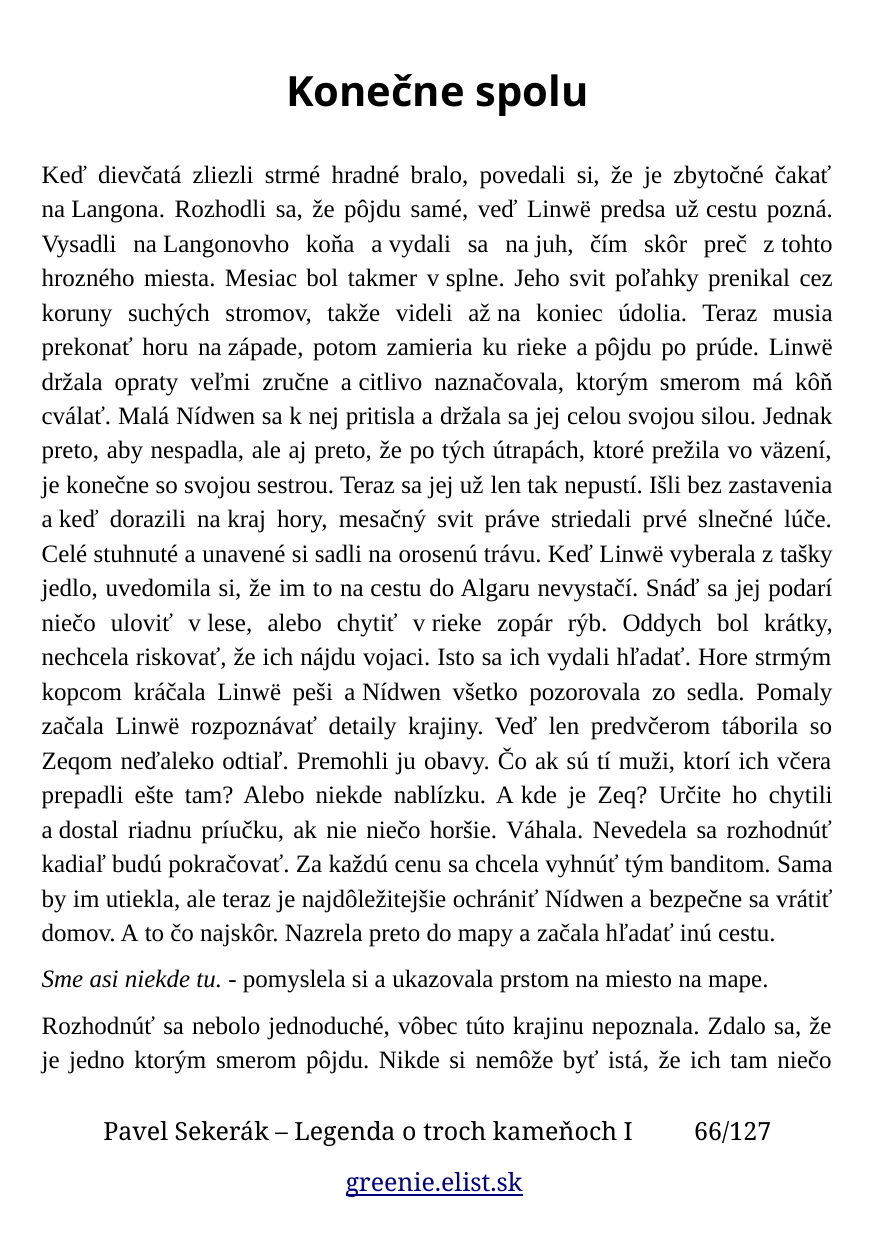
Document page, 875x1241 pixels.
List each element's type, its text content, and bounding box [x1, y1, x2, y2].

text Sme asi niekde tu. - pomyslela si a ukazovala prstom na miesto na mape. [41, 964, 833, 993]
text Rozhodnúť sa nebolo jednoduché, vôbec túto krajinu nepoznala. Zdalo sa, že je jedno ktorým smerom pôjdu. Nikde si nemôže byť istá, že ich tam niečo [41, 1011, 833, 1074]
text Keď dievčatá zliezli strmé hradné bralo, povedali si, že je zbytočné čakať na Langona. Rozhodli sa, že pôjdu samé, veď Linwë predsa už cestu pozná. Vysadli na Langonovho koňa a vydali sa na juh, čím skôr preč z tohto hrozného miesta. Mesiac bol takmer v splne. Jeho svit poľahky prenikal cez koruny suchých stromov, takže videli až na koniec údolia. Teraz musia prekonať horu na západe, potom zamieria ku rieke a pôjdu po prúde. Linwë držala opraty veľmi zručne a citlivo naznačovala, ktorým smerom má kôň cválať. Malá Nídwen sa k nej pritisla a držala sa jej celou svojou silou. Jednak preto, aby nespadla, ale aj preto, že po tých útrapách, ktoré prežila vo väzení, je konečne so svojou sestrou. Teraz sa jej už len tak nepustí. Išli bez zastavenia a keď dorazili na kraj hory, mesačný svit práve striedali prvé slnečné lúče. Celé stuhnuté a unavené si sadli na orosenú trávu. Keď Linwë vyberala z tašky jedlo, uvedomila si, že im to na cestu do Algaru nevystačí. Snáď sa jej podarí niečo uloviť v lese, alebo chytiť v rieke zopár rýb. Oddych bol krátky, nechcela riskovať, že ich nájdu vojaci. Isto sa ich vydali hľadať. Hore strmým kopcom kráčala Linwë peši a Nídwen všetko pozorovala zo sedla. Pomaly začala Linwë rozpoznávať detaily krajiny. Veď len predvčerom táborila so Zeqom neďaleko odtiaľ. Premohli ju obavy. Čo ak sú tí muži, ktorí ich včera prepadli ešte tam? Alebo niekde nablízku. A kde je Zeq? Určite ho chytili a dostal riadnu príučku, ak nie niečo horšie. Váhala. Nevedela sa rozhodnúť kadiaľ budú pokračovať. Za každú cenu sa chcela vyhnúť tým banditom. Sama by im utiekla, ale teraz je najdôležitejšie ochrániť Nídwen a bezpečne sa vrátiť domov. A to čo najskôr. Nazrela preto do mapy a začala hľadať inú cestu. [41, 160, 833, 947]
subtitle Konečne spolu [41, 62, 833, 119]
